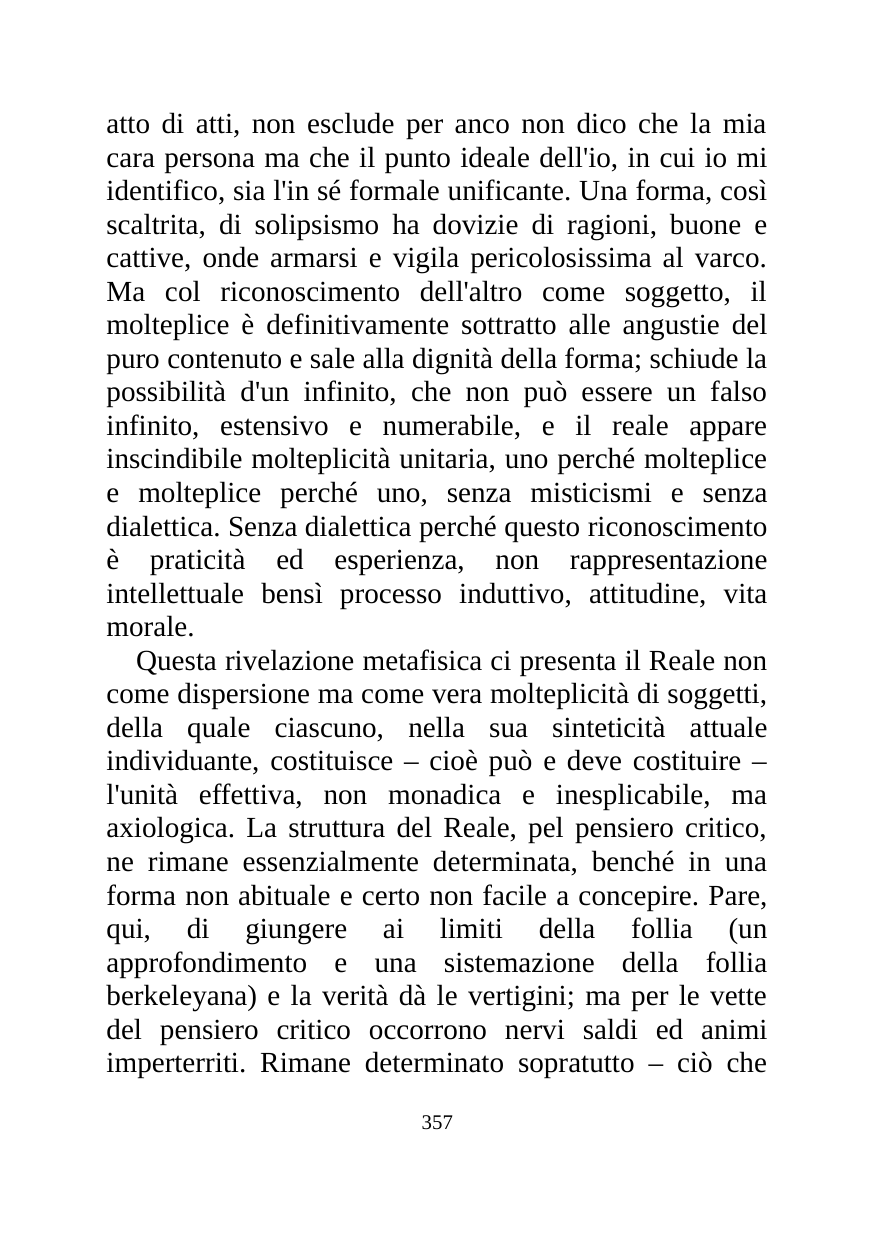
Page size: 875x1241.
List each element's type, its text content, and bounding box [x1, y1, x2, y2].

text atto di atti, non esclude per anco non dico che la mia cara persona ma che il punto ideale dell'io, in cui io mi identifico, sia l'in sé formale unificante. Una forma, così scaltrita, di solipsismo ha dovizie di ragioni, buone e cattive, onde armarsi e vigila pericolosissima al varco. Ma col riconoscimento dell'altro come soggetto, il molteplice è definitivamente sottratto alle angustie del puro contenuto e sale alla dignità della forma; schiude la possibilità d'un infinito, che non può essere un falso infinito, estensivo e numerabile, e il reale appare inscindibile molteplicità unitaria, uno perché molteplice e molteplice perché uno, senza misticismi e senza dialettica. Senza dialettica perché questo riconoscimento è praticità ed esperienza, non rappresentazione intellettuale bensì processo induttivo, attitudine, vita morale. [106, 106, 768, 643]
text Questa rivelazione metafisica ci presenta il Reale non come dispersione ma come vera molteplicità di soggetti, della quale ciascuno, nella sua sinteticità attuale individuante, costituisce – cioè può e deve costituire – l'unità effettiva, non monadica e inesplicabile, ma axiologica. La struttura del Reale, pel pensiero critico, ne rimane essenzialmente determinata, benché in una forma non abituale e certo non facile a concepire. Pare, qui, di giungere ai limiti della follia (un approfondimento e una sistemazione della follia berkeleyana) e la verità dà le vertigini; ma per le vette del pensiero critico occorrono nervi saldi ed animi imperterriti. Rimane determinato sopratutto – ciò che [106, 643, 768, 1079]
